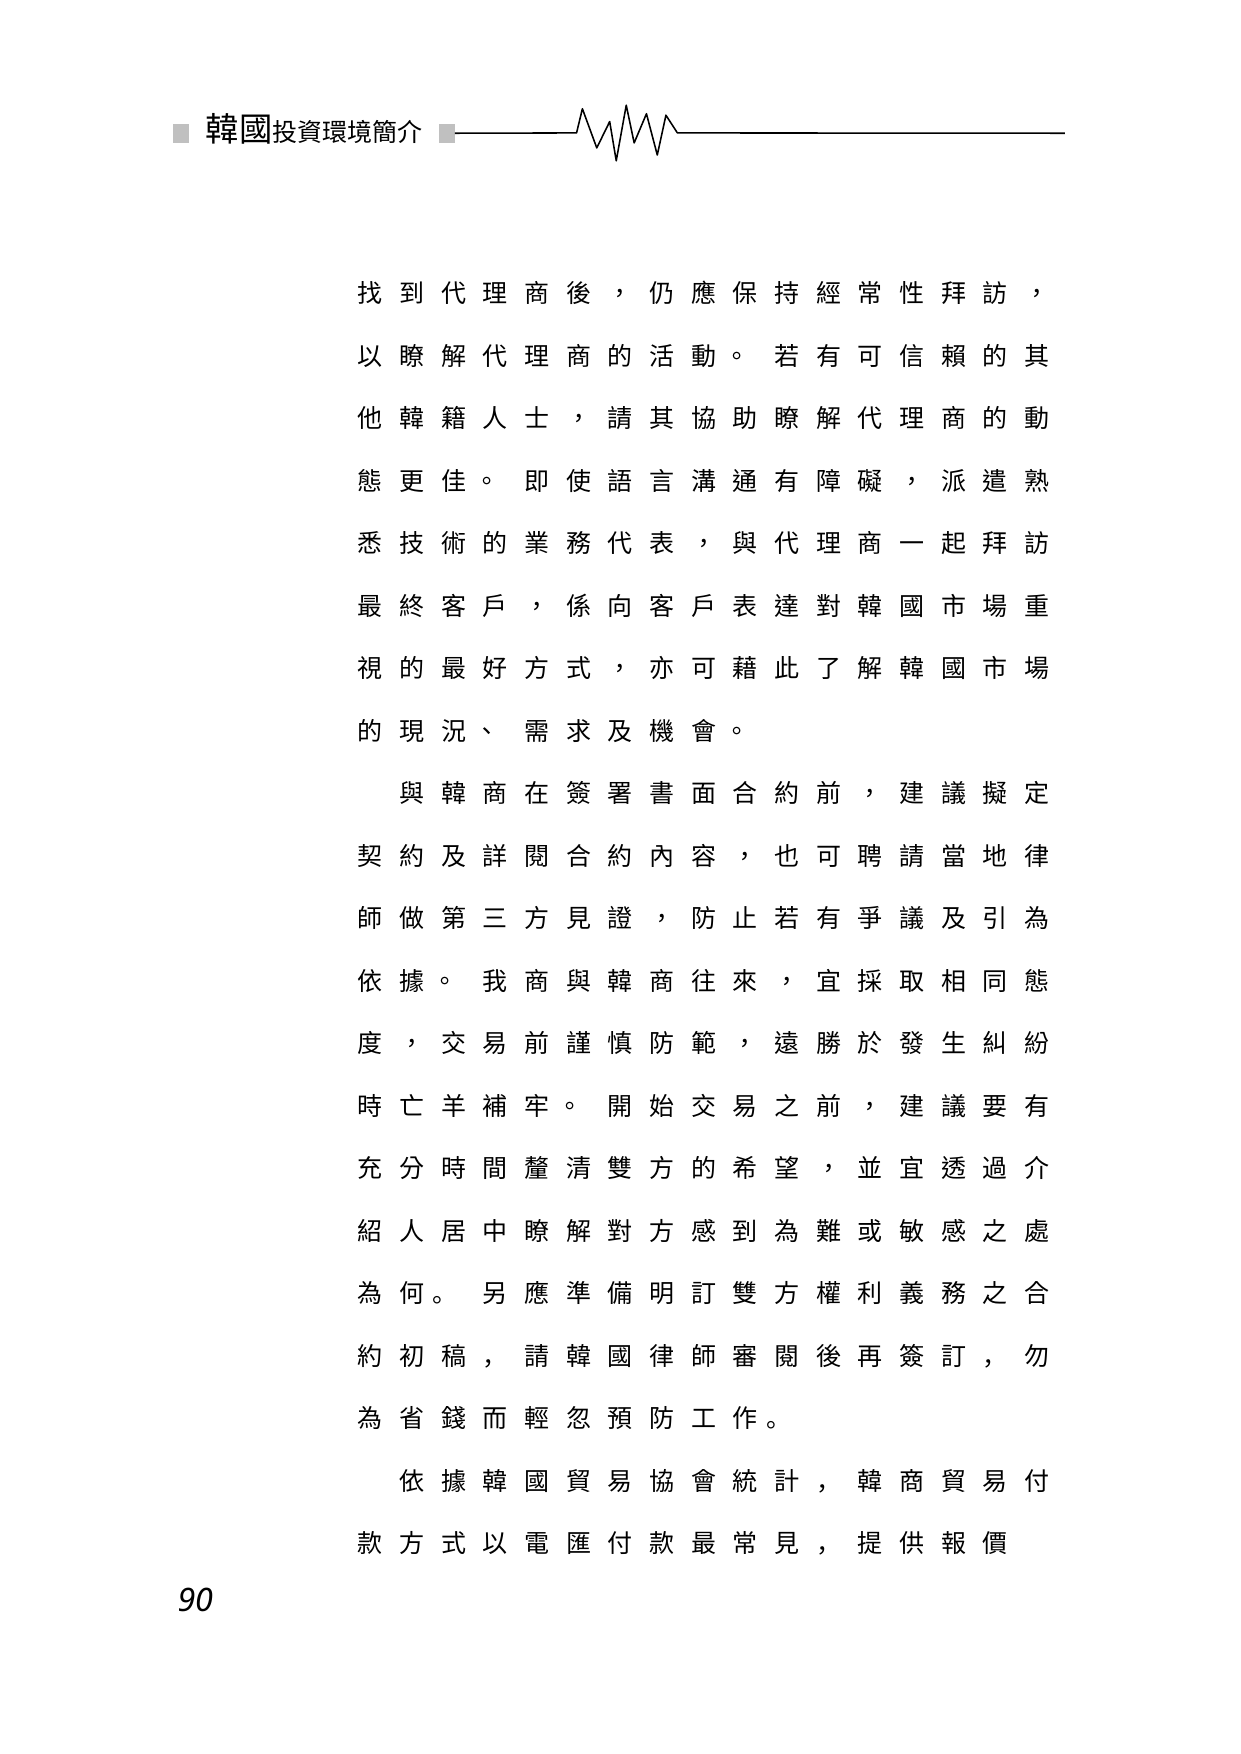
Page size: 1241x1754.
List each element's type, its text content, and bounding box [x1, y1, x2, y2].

text 依據韓國貿易協會統計，韓商貿易付款方式以電匯付款最常見，提供報價 [330, 1438, 1058, 1563]
text 找到代理商後，仍應保持經常性拜訪，以瞭解代理商的活動。若有可信賴的其他韓籍人士，請其協助瞭解代理商的動態更佳。即使語言溝通有障礙，派遣熟悉技術的業務代表，與代理商一起拜訪最終客戶，係向客戶表達對韓國市場重視的最好方式，亦可藉此了解韓國市場的現況、需求及機會。 [330, 250, 1058, 750]
text 與韓商在簽署書面合約前，建議擬定契約及詳閱合約內容，也可聘請當地律師做第三方見證，防止若有爭議及引為依據。我商與韓商往來，宜採取相同態度，交易前謹慎防範，遠勝於發生糾紛時亡羊補牢。開始交易之前，建議要有充分時間釐清雙方的希望，並宜透過介紹人居中瞭解對方感到為難或敏感之處為何。另應準備明訂雙方權利義務之合約初稿，請韓國律師審閱後再簽訂，勿為省錢而輕忽預防工作。 [330, 750, 1058, 1438]
